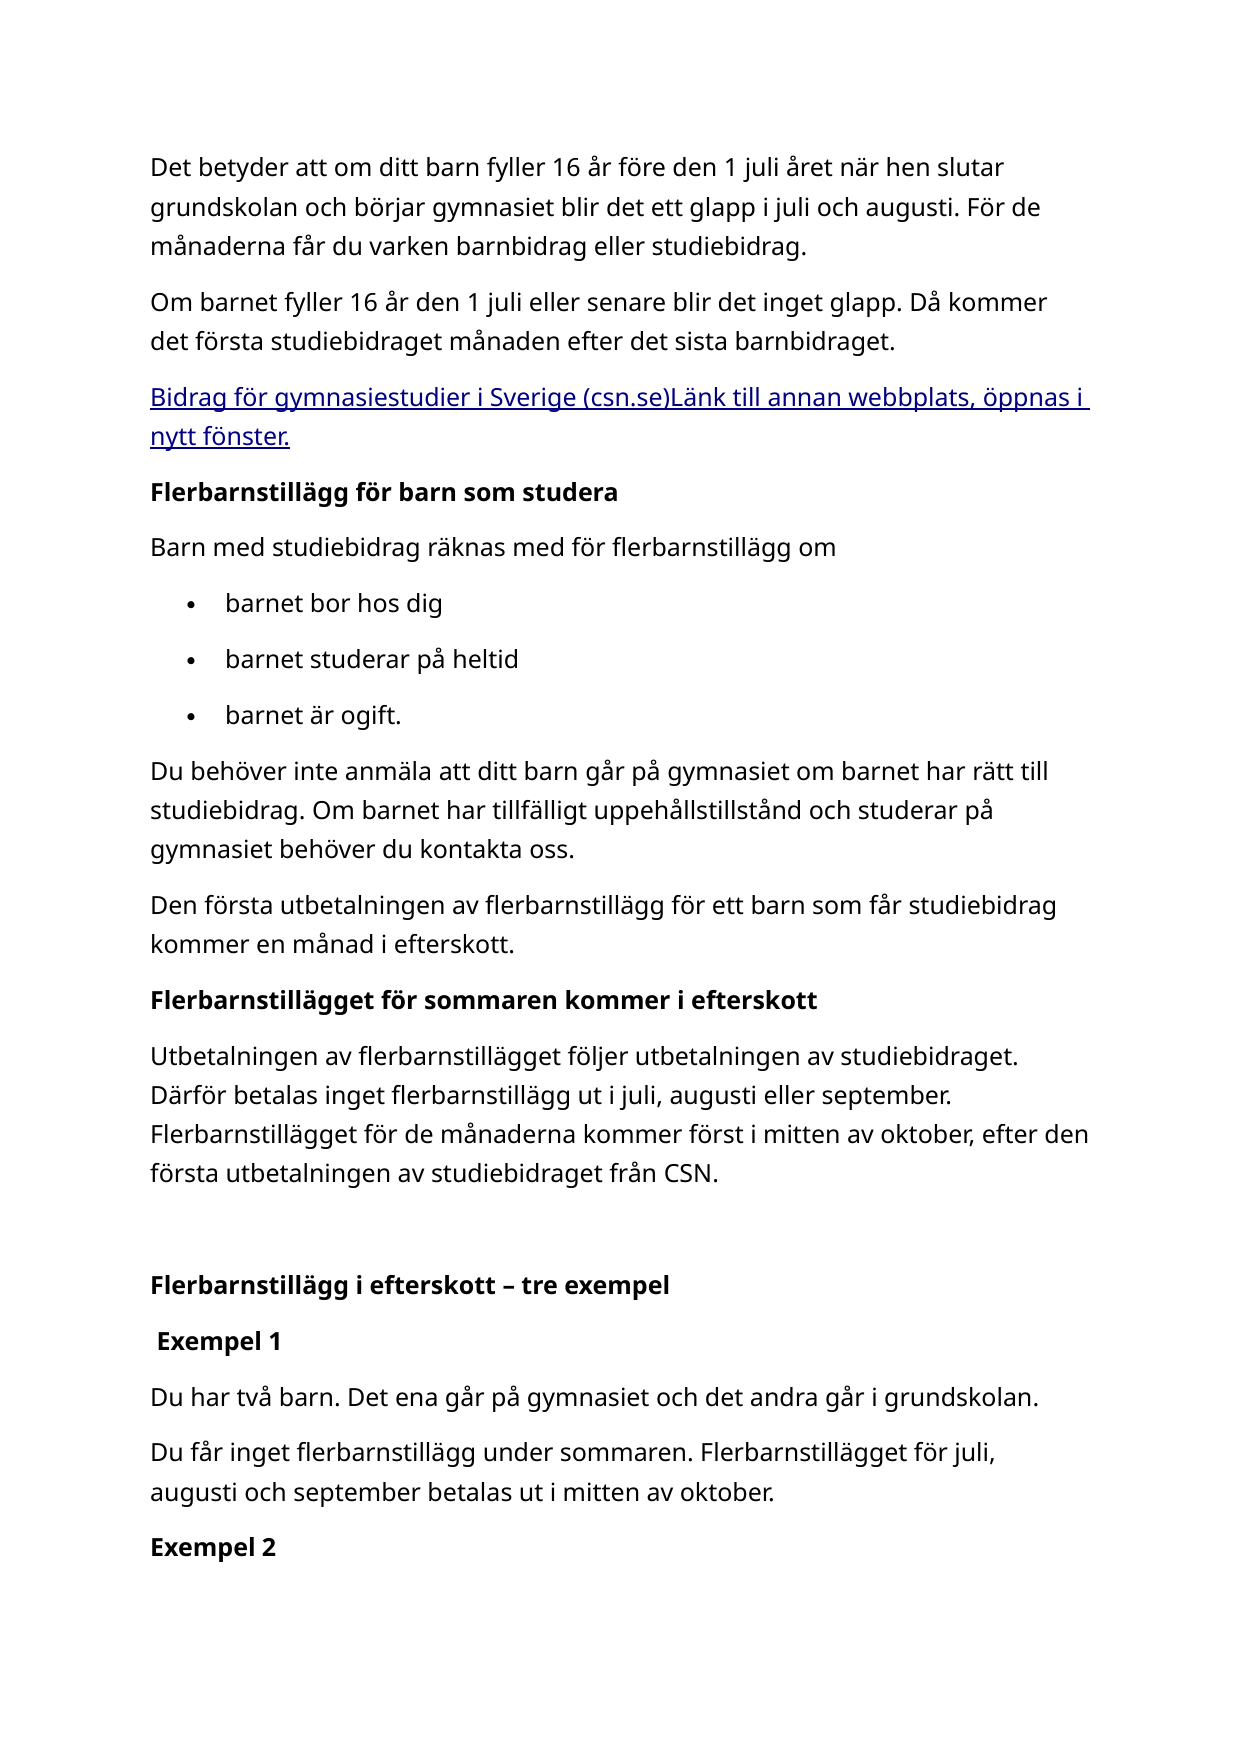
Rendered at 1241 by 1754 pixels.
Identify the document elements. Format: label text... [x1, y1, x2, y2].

list barnet bor hos dig [187, 586, 1090, 620]
text Du behöver inte anmäla att ditt barn går på gymnasiet om barnet har rätt till studiebidrag. Om barnet har tillfälligt uppehållstillstånd och studerar på gymnasiet behöver du kontakta oss. [150, 753, 1090, 866]
text Barn med studiebidrag räknas med för flerbarnstillägg om [150, 530, 1090, 564]
text Om barnet fyller 16 år den 1 juli eller senare blir det inget glapp. Då kommer det första studiebidraget månaden efter det sista barnbidraget. [150, 284, 1090, 357]
text nytt fönster. [150, 410, 1090, 452]
list barnet studerar på heltid [187, 642, 1090, 676]
text Flerbarnstillägg för barn som studera [150, 474, 1090, 508]
text Du har två barn. Det ena går på gymnasiet och det andra går i grundskolan. [150, 1379, 1090, 1413]
text Det betyder att om ditt barn fyller 16 år före den 1 juli året när hen slutar grundskolan och börjar gymnasiet blir det ett glapp i juli och augusti. För de månaderna får du varken barnbidrag eller studiebidrag. [150, 150, 1090, 262]
text Exempel 2 [150, 1530, 1090, 1564]
text Du får inget flerbarnstillägg under sommaren. Flerbarnstillägget för juli, augusti och september betalas ut i mitten av oktober. [150, 1435, 1090, 1508]
text Bidrag för gymnasiestudier i Sverige (csn.se)Länk till annan webbplats, öppnas i [150, 379, 1090, 408]
text Utbetalningen av flerbarnstillägget följer utbetalningen av studiebidraget. Därför betalas inget flerbarnstillägg ut i juli, augusti eller september. Flerbarnstillägget för de månaderna kommer först i mitten av oktober, efter den första utbetalningen av studiebidraget från CSN. [150, 1038, 1090, 1190]
text Flerbarnstillägget för sommaren kommer i efterskott [150, 982, 1090, 1017]
text Flerbarnstillägg i efterskott – tre exempel [150, 1267, 1090, 1302]
text Den första utbetalningen av flerbarnstillägg för ett barn som får studiebidrag kommer en månad i efterskott. [150, 887, 1090, 961]
list barnet är ogift. [187, 697, 1090, 732]
text Exempel 1 [150, 1323, 1090, 1357]
